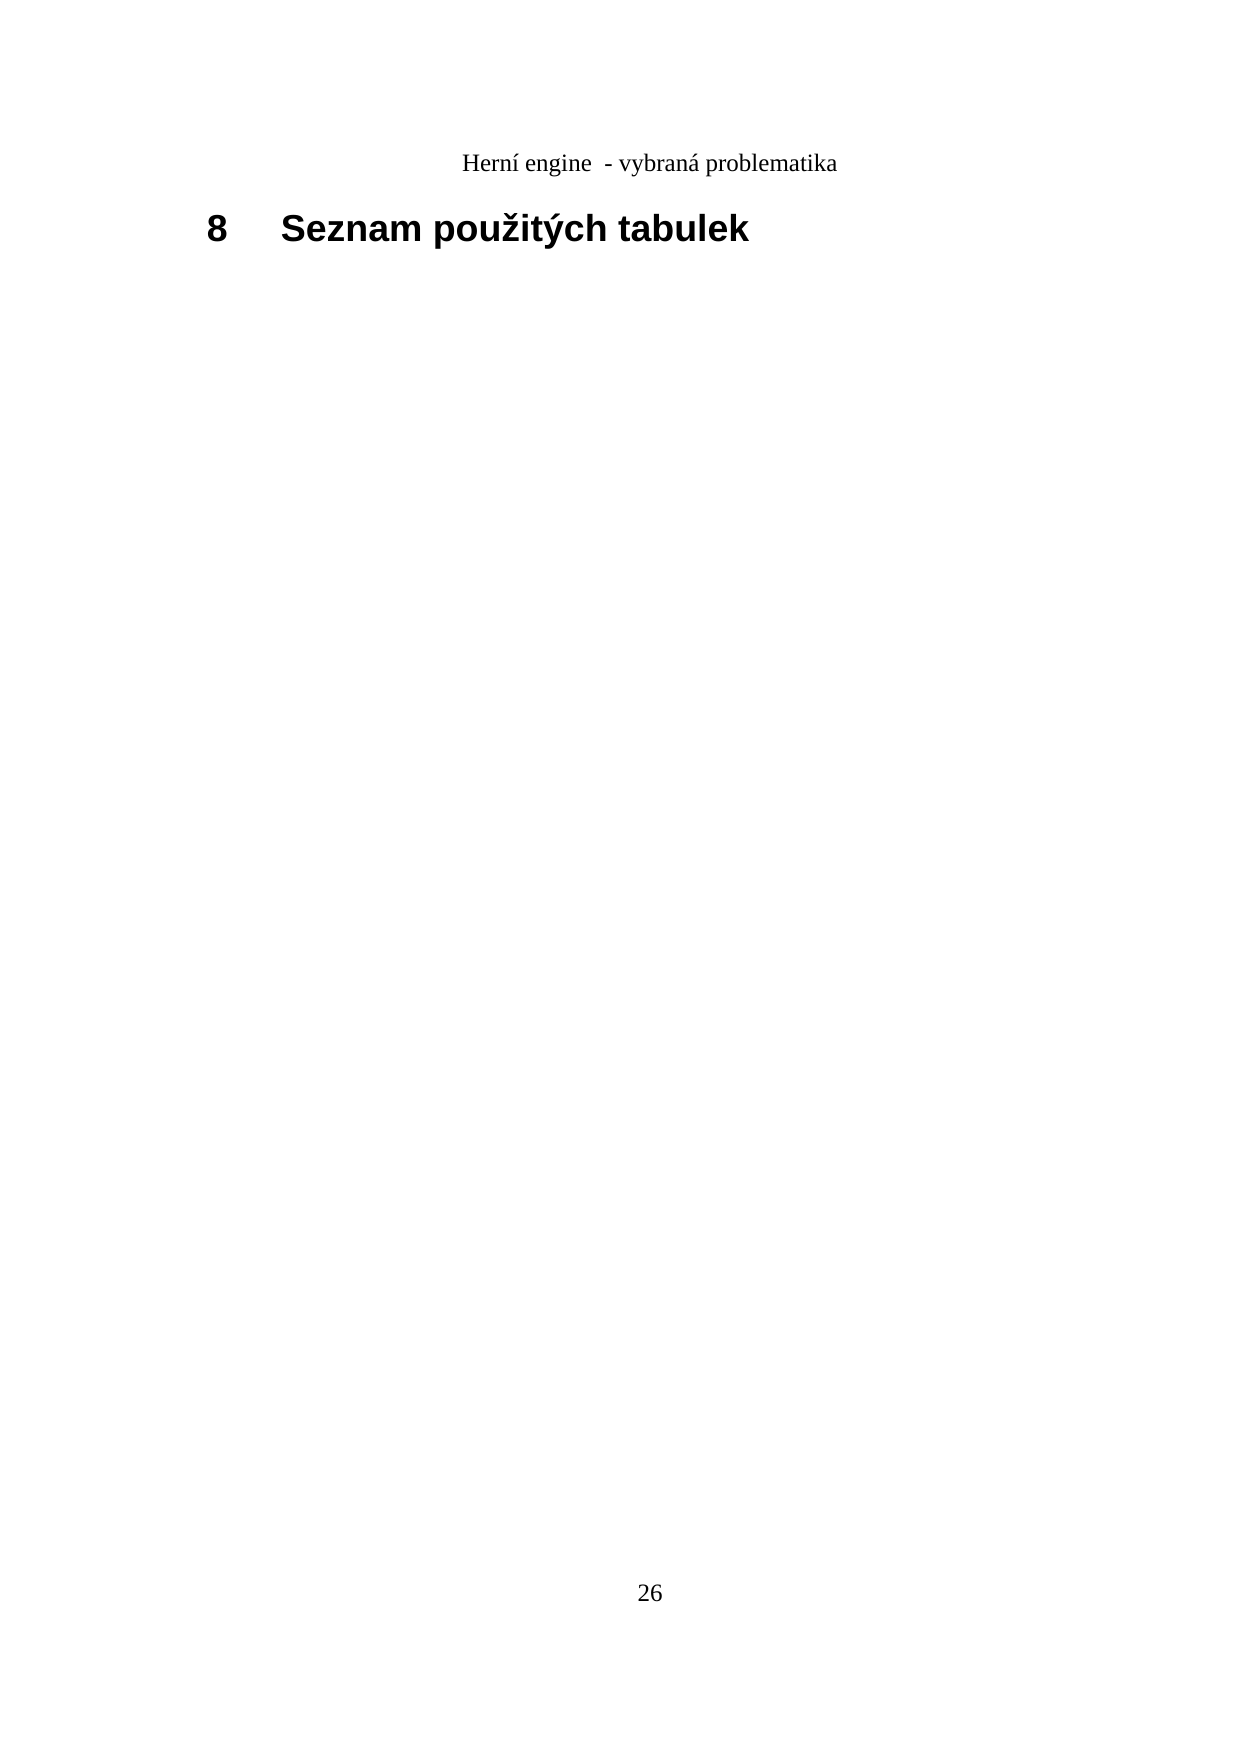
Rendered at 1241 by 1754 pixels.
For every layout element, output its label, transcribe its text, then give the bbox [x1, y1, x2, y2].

subtitle Seznam použitých tabulek [207, 207, 1093, 250]
